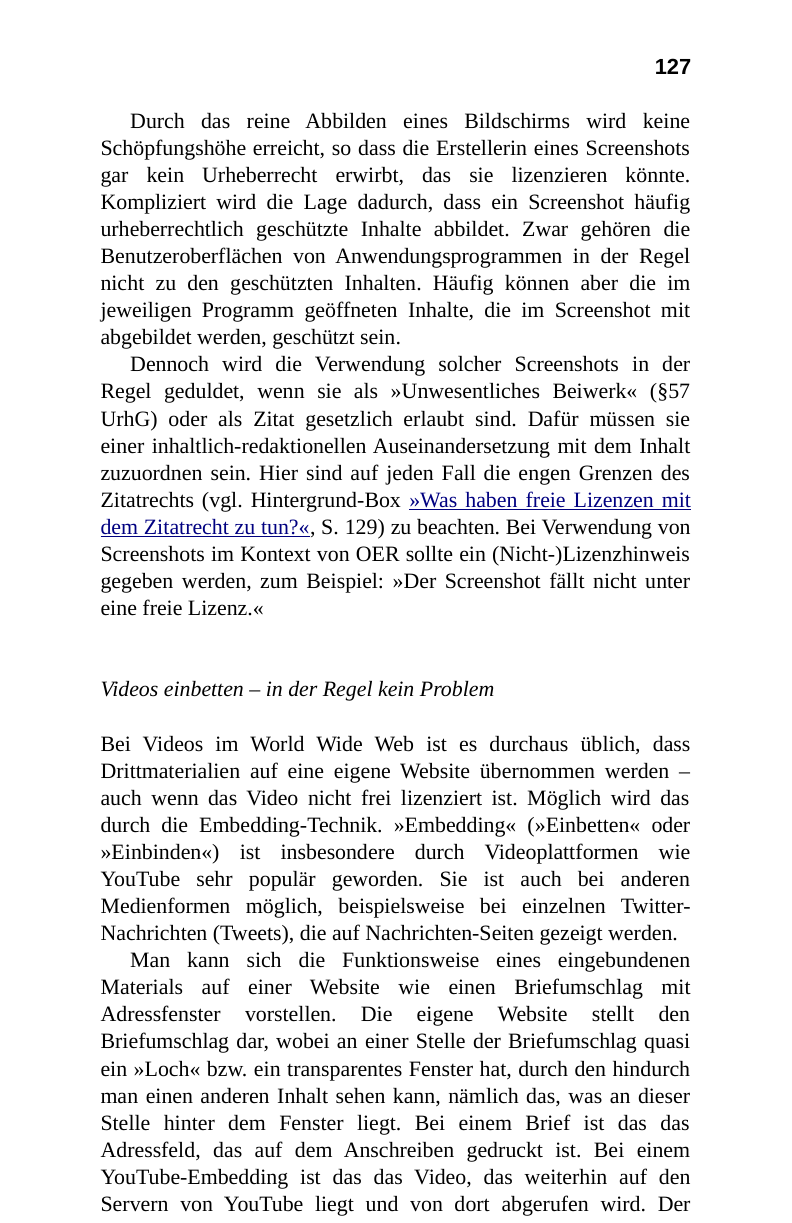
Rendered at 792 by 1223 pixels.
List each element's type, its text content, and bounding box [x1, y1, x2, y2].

text Dennoch wird die Verwendung solcher Screenshots in der Regel geduldet, wenn sie als »Unwesentliches Beiwerk« (§57 UrhG) oder als Zitat gesetzlich erlaubt sind. Dafür müssen sie einer inhaltlich-redaktionellen Auseinandersetzung mit dem Inhalt zuzuordnen sein. Hier sind auf jeden Fall die engen Grenzen des Zitatrechts (vgl. Hintergrund-Box »Was haben freie Lizenzen mit dem Zitatrecht zu tun?«, S. 140) zu beachten. Bei Verwendung von Screenshots im Kontext von OER sollte ein (Nicht-)Lizenzhinweis gegeben werden, zum Beispiel: »Der Screenshot fällt nicht unter eine freie Lizenz.« [100, 350, 691, 621]
text Bei Videos im World Wide Web ist es durchaus üblich, dass Drittmaterialien auf eine eigene Website übernommen werden – auch wenn das Video nicht frei lizenziert ist. Möglich wird das durch die Embedding-Technik. »Embedding« (»Einbetten« oder »Einbinden«) ist insbesondere durch Videoplattformen wie YouTube sehr populär geworden. Sie ist auch bei anderen Medienformen möglich, beispielsweise bei einzelnen Twitter-Nachrichten (Tweets), die auf Nachrichten-Seiten gezeigt werden. [100, 729, 691, 946]
text Durch das reine Abbilden eines Bildschirms wird keine Schöpfungshöhe erreicht, so dass die Erstellerin eines Screenshots gar kein Urheberrecht erwirbt, das sie lizenzieren könnte. Kompliziert wird die Lage dadurch, dass ein Screenshot häufig urheberrechtlich geschützte Inhalte abbildet. Zwar gehören die Benutzeroberflächen von Anwendungsprogrammen in der Regel nicht zu den geschützten Inhalten. Häufig können aber die im jeweiligen Programm geöffneten Inhalte, die im Screenshot mit abgebildet werden, geschützt sein. [100, 106, 691, 350]
text Man kann sich die Funktionsweise eines eingebundenen Materials auf einer Website wie einen Briefumschlag mit Adressfenster vorstellen. Die eigene Website stellt den Briefumschlag dar, wobei an einer Stelle der Briefumschlag quasi ein »Loch« bzw. ein transparentes Fenster hat, durch den hindurch man einen anderen Inhalt sehen kann, nämlich das, was an dieser Stelle hinter dem Fenster liegt. Bei einem Brief ist das das Adressfeld, das auf dem Anschreiben gedruckt ist. Bei einem YouTube-Embedding ist das das Video, das weiterhin auf den Servern von YouTube liegt und von dort abgerufen wird. Der [100, 946, 691, 1217]
subtitle Videos einbetten – in der Regel kein Problem [100, 675, 691, 702]
